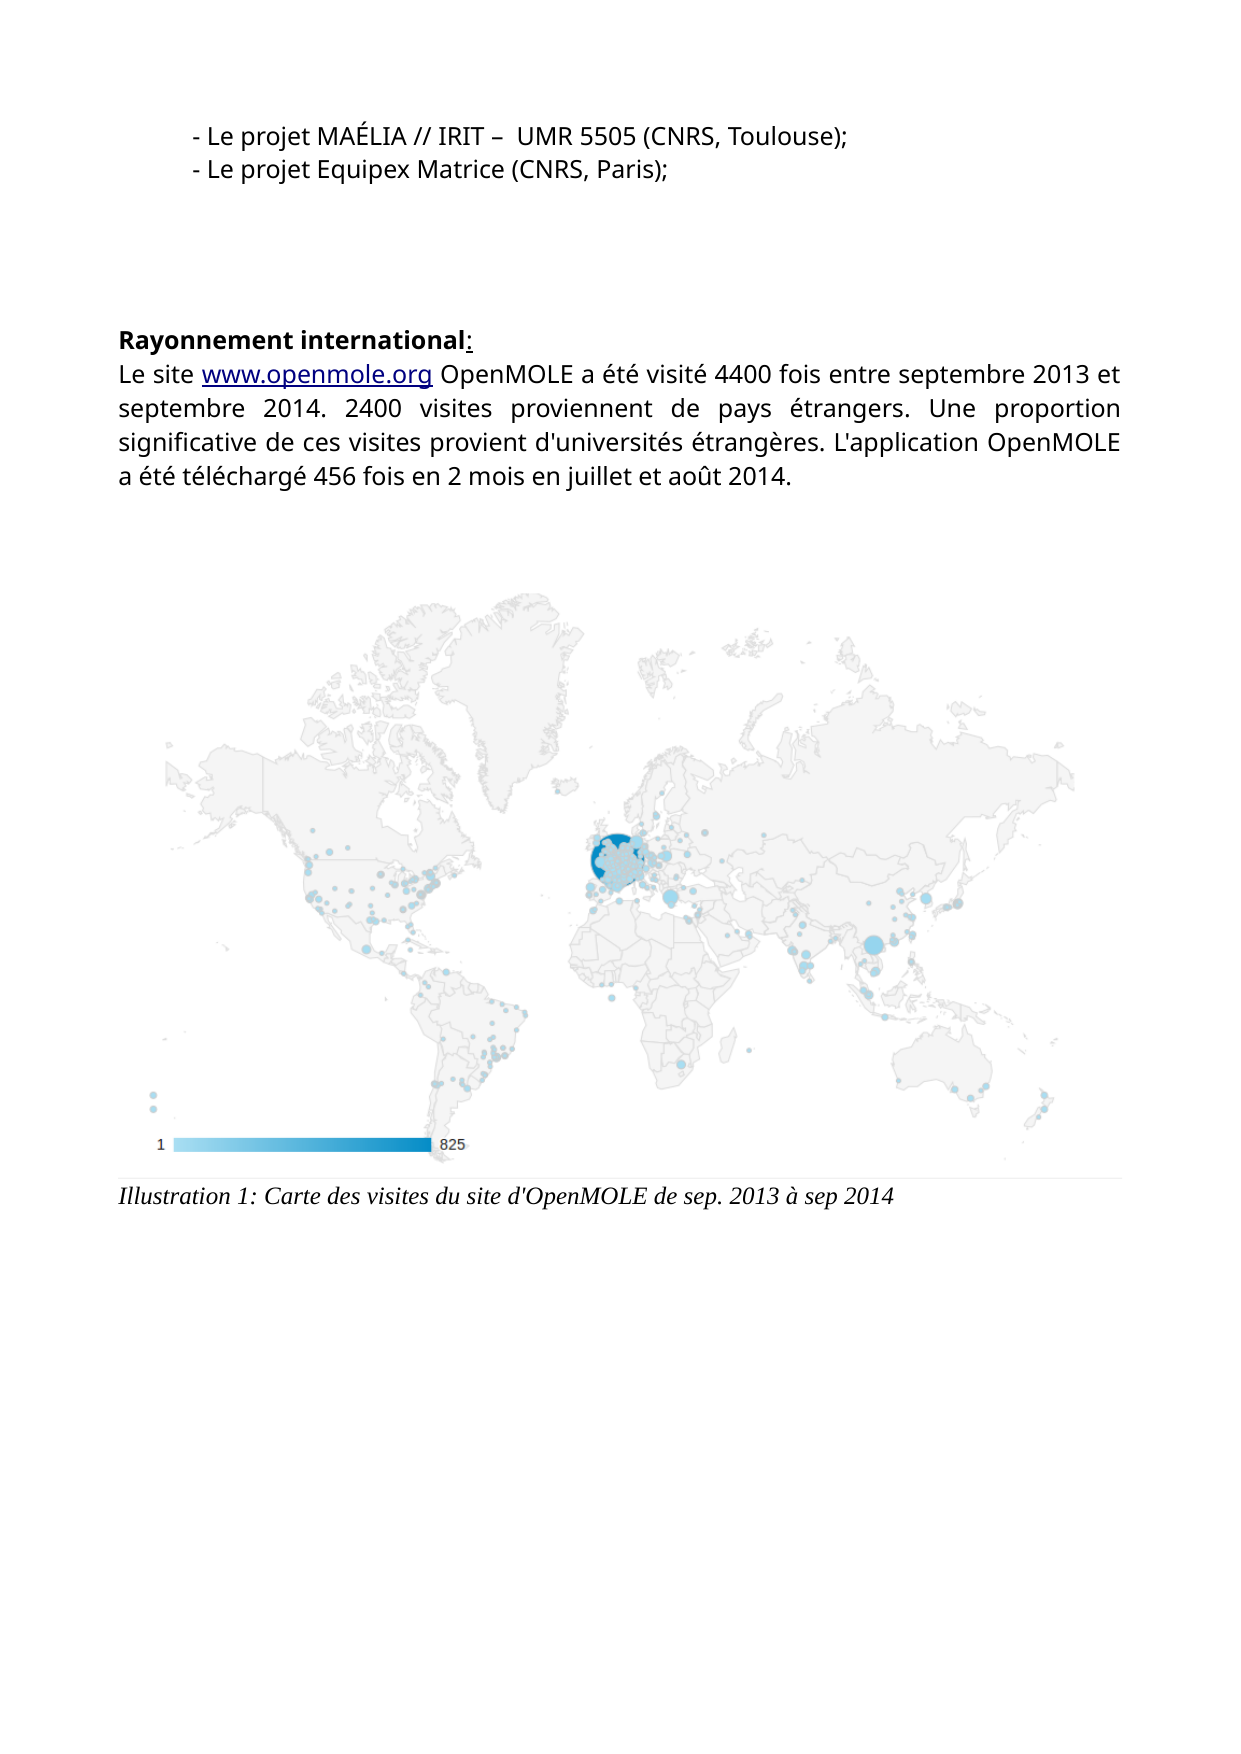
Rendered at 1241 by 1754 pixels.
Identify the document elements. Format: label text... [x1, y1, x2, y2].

text Rayonnement international: [118, 322, 1122, 357]
picture [118, 573, 1123, 1181]
text Illustration 1: Carte des visites du site d'OpenMOLE de sep. 2013 à sep 2014 [118, 1181, 1122, 1209]
text - Le projet Equipex Matrice (CNRS, Paris); [192, 152, 1122, 186]
text - Le projet MAÉLIA // IRIT – UMR 5505 (CNRS, Toulouse); [192, 118, 1122, 152]
text Le site www.openmole.org OpenMOLE a été visité 4400 fois entre septembre 2013 et septembre 2014. 2400 visites proviennent de pays étrangers. Une proportion significative de ces visites provient d'universités étrangères. L'application OpenMOLE a été téléchargé 456 fois en 2 mois en juillet et août 2014. [118, 357, 1122, 493]
